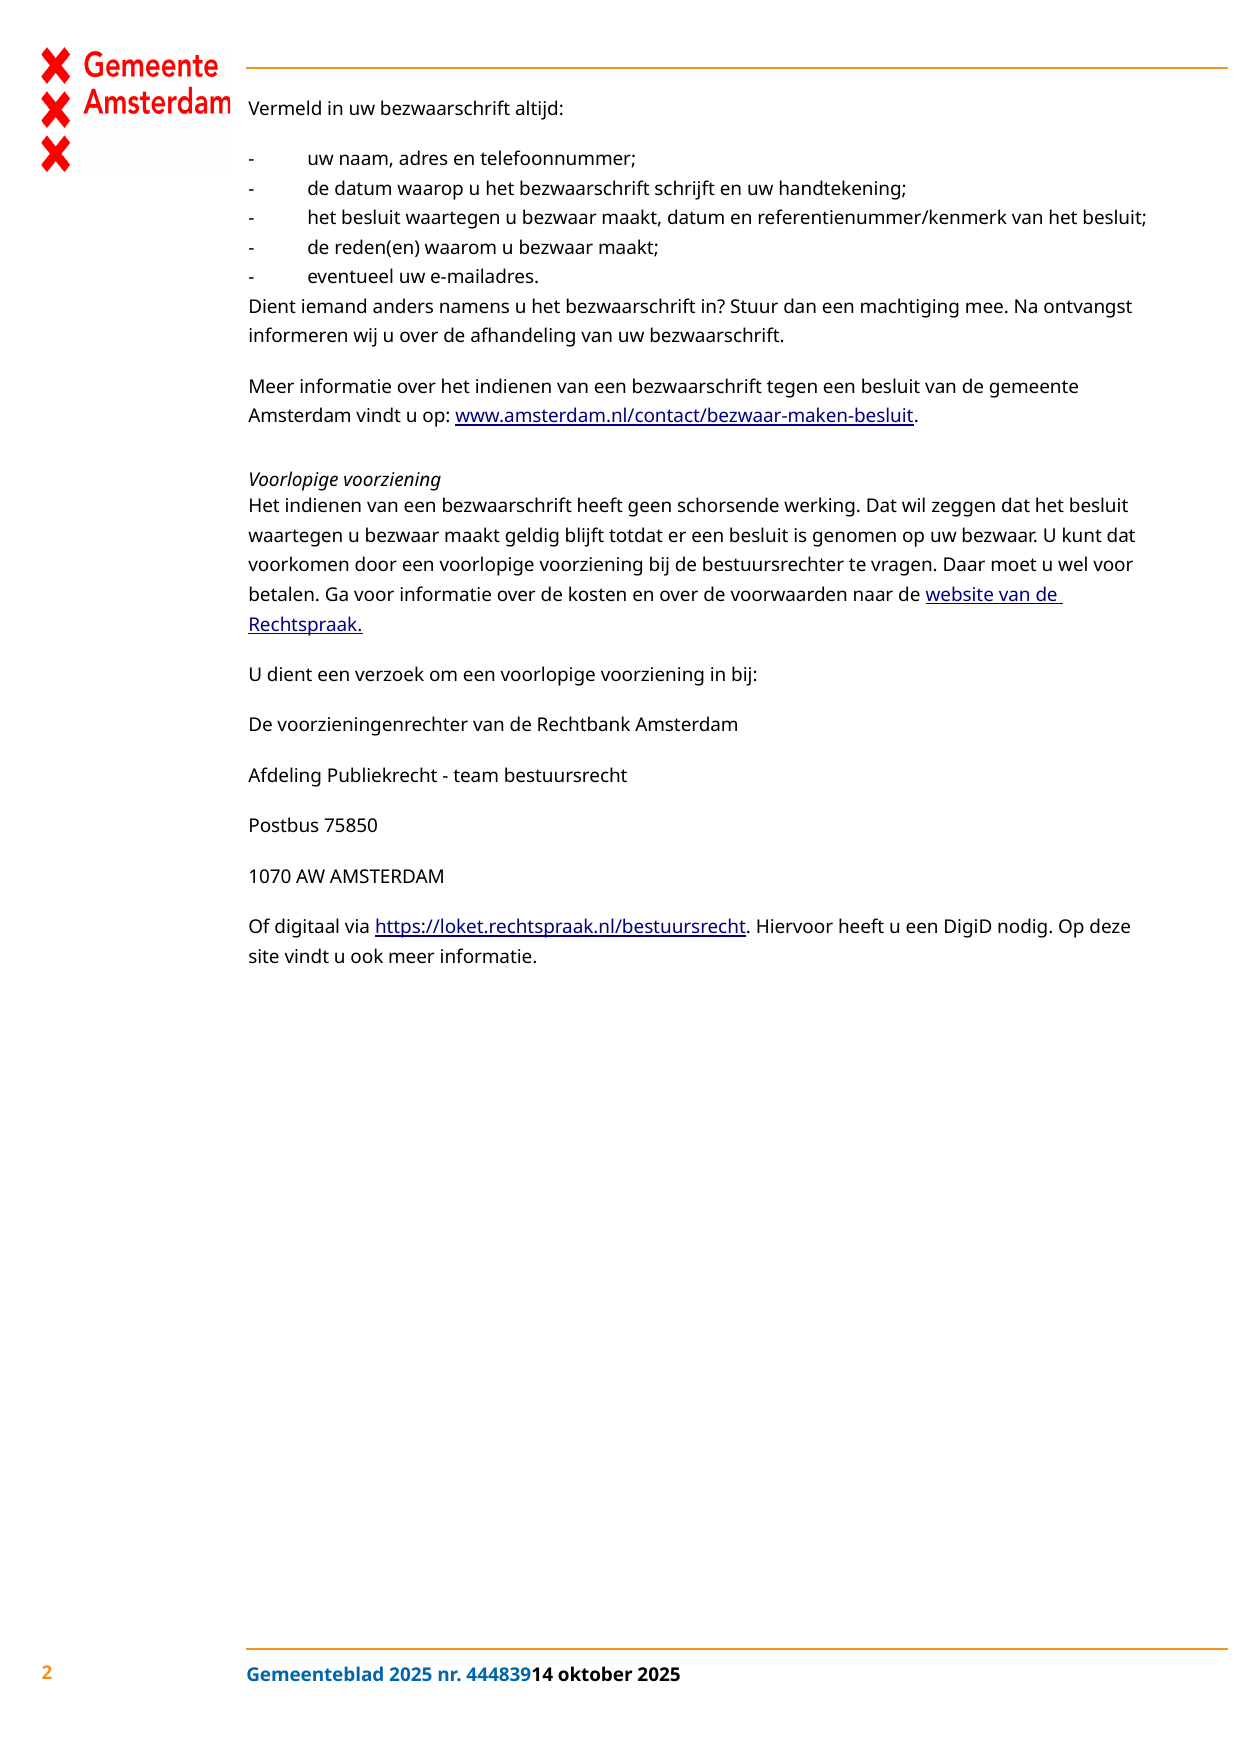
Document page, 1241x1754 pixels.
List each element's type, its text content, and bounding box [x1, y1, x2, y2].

text Het indienen van een bezwaarschrift heeft geen schorsende werking. Dat wil zeggen dat het besluit waartegen u bezwaar maakt geldig blijft totdat er een besluit is genomen op uw bezwaar. U kunt dat voorkomen door een voorlopige voorziening bij de bestuursrechter te vragen. Daar moet u wel voor betalen. Ga voor informatie over de kosten en over de voorwaarden naar de website van de Rechtspraak. [248, 492, 1152, 636]
list eventueel uw e-mailadres. [248, 263, 1152, 289]
text Vermeld in uw bezwaarschrift altijd: [248, 95, 1152, 121]
text Voorlopige voorziening [248, 467, 1152, 492]
text Dient iemand anders namens u het bezwaarschrift in? Stuur dan een machtiging mee. Na ontvangst informeren wij u over de afhandeling van uw bezwaarschrift. [248, 293, 1152, 348]
text Of digitaal via https://loket.rechtspraak.nl/bestuursrecht. Hiervoor heeft u een DigiD nodig. Op deze site vindt u ook meer informatie. [248, 913, 1152, 968]
list uw naam, adres en telefoonnummer; [248, 145, 1152, 171]
list het besluit waartegen u bezwaar maakt, datum en referentienummer/kenmerk van het besluit; [248, 204, 1152, 230]
picture [41, 47, 231, 172]
text Afdeling Publiekrecht - team bestuursrecht [248, 762, 1152, 788]
list de datum waarop u het bezwaarschrift schrijft en uw handtekening; [248, 175, 1152, 201]
text De voorzieningenrechter van de Rechtbank Amsterdam [248, 712, 1152, 737]
text 1070 AW AMSTERDAM [248, 863, 1152, 888]
text Postbus 75850 [248, 812, 1152, 838]
text U dient een verzoek om een voorlopige voorziening in bij: [248, 661, 1152, 687]
list de reden(en) waarom u bezwaar maakt; [248, 234, 1152, 260]
text Meer informatie over het indienen van een bezwaarschrift tegen een besluit van de gemeente Amsterdam vindt u op: www.amsterdam.nl/contact/bezwaar-maken-besluit. [248, 373, 1152, 428]
